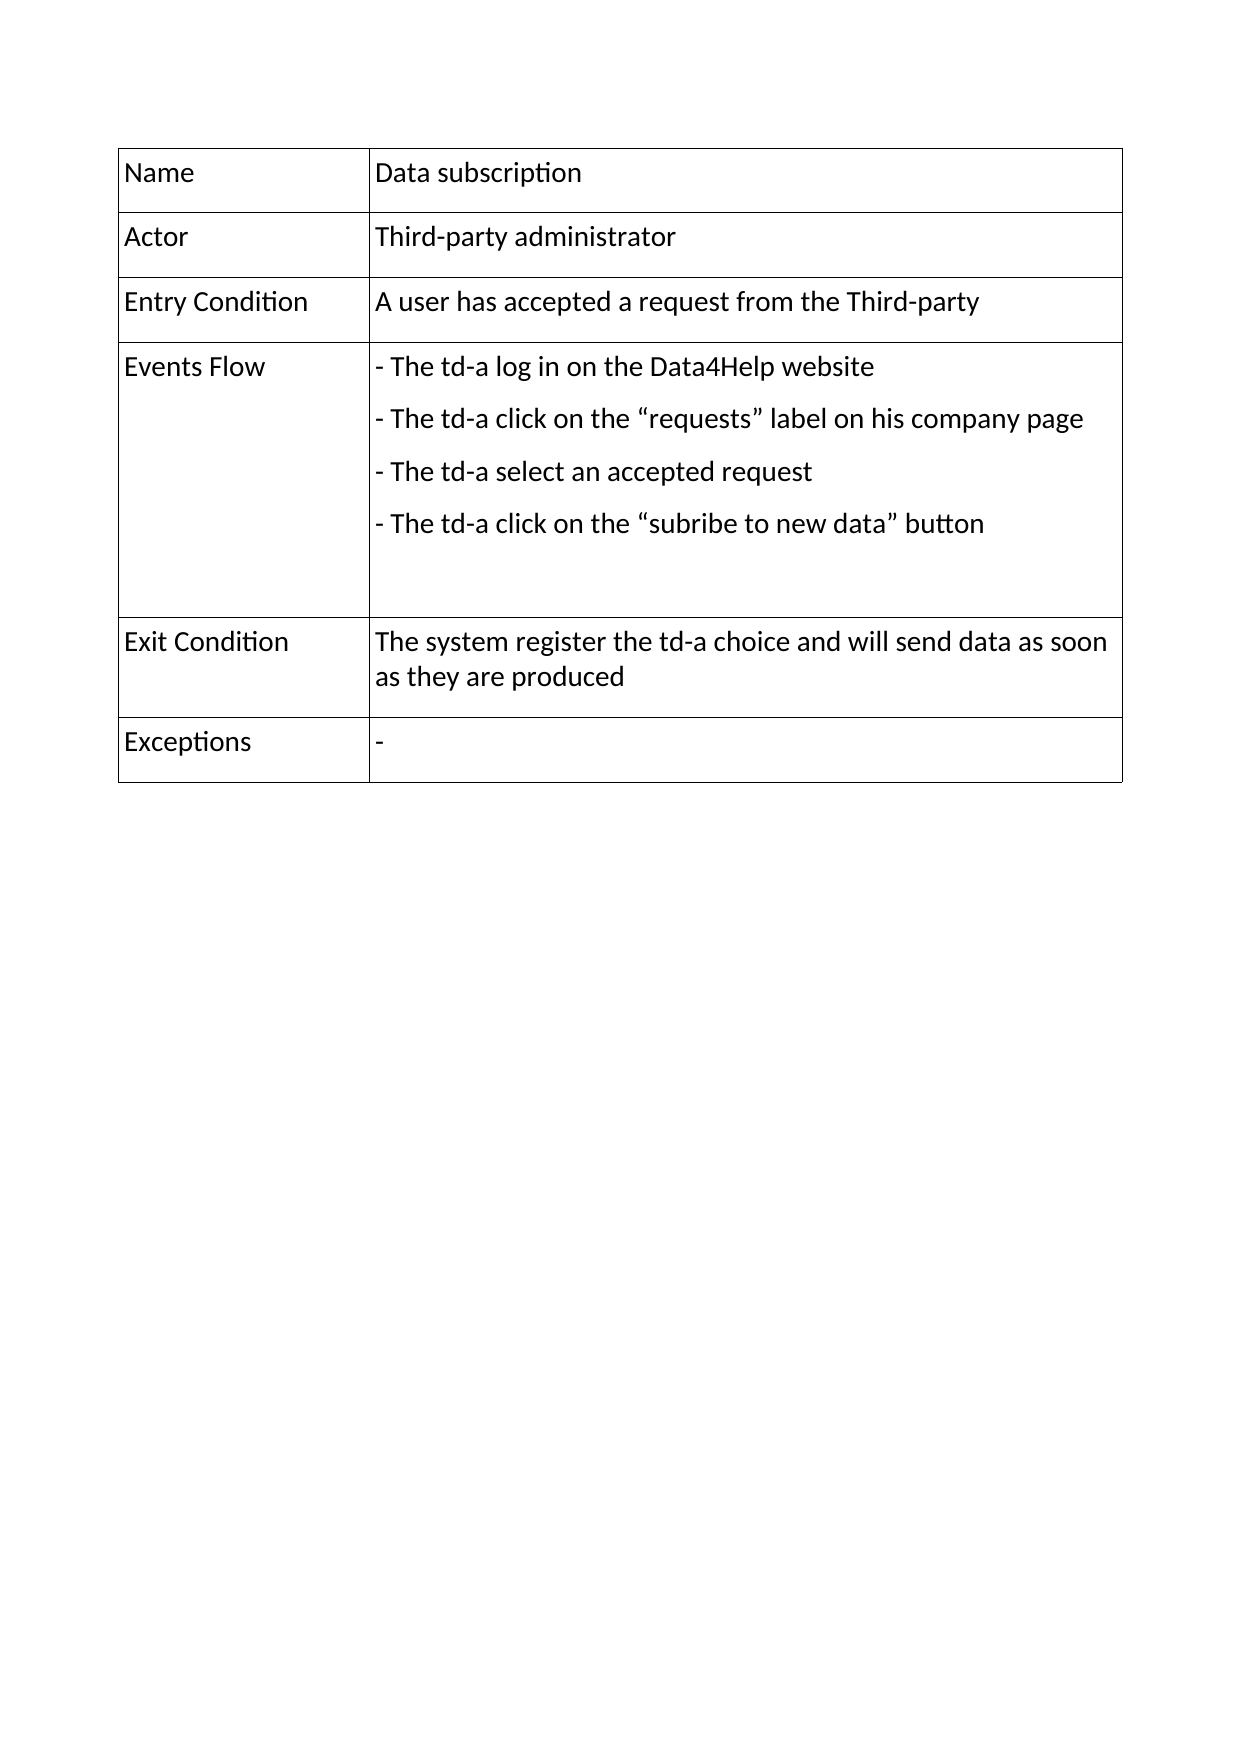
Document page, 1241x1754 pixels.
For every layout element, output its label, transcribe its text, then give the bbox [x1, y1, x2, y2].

table_cell Actor [119, 213, 369, 277]
table_cell - [370, 718, 1122, 781]
table_cell Entry Condition [119, 278, 369, 341]
table_cell The system register the td-a choice and will send data as soon as they are produced [370, 618, 1122, 717]
table_header Name [119, 149, 369, 212]
table_cell Exit Condition [119, 618, 369, 717]
table_cell A user has accepted a request from the Third-party [370, 278, 1122, 341]
table_cell Exceptions [119, 718, 369, 781]
table_cell Third-party administrator [370, 213, 1122, 277]
table_header Data subscription [370, 149, 1122, 212]
table_cell - The td-a log in on the Data4Help website - The td-a click on the “requests” label on his company page - The td-a select an accepted request - The td-a click on the “subribe to new data” button [370, 343, 1122, 616]
table_cell Events Flow [119, 343, 369, 616]
